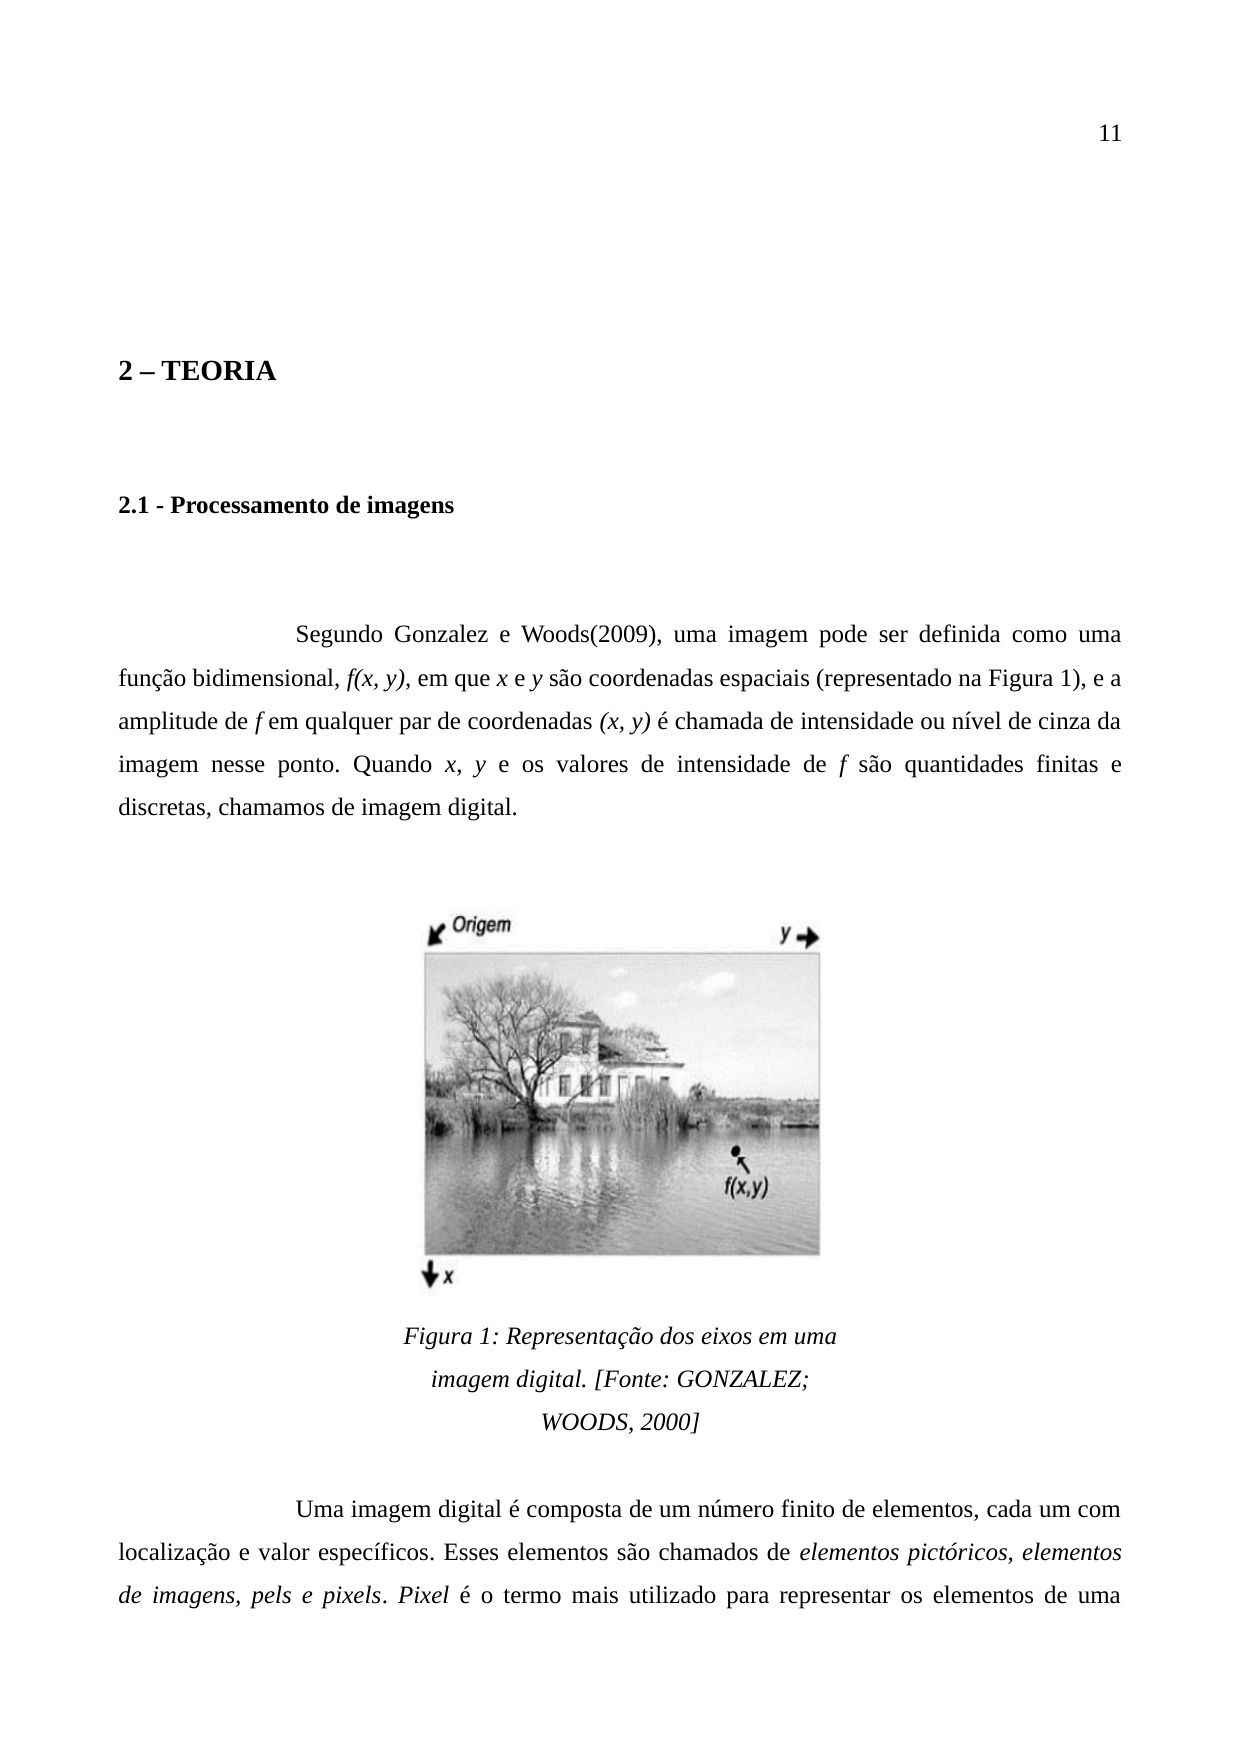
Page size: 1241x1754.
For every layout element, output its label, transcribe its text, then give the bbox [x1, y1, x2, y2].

text Uma imagem digital é composta de um número finito de elementos, cada um com localização e valor específicos. Esses elementos são chamados de elementos pictóricos, elementos de imagens, pels e pixels. Pixel é o termo mais utilizado para representar os elementos de uma [118, 1494, 1122, 1609]
text 2.1 - Processamento de imagens [118, 490, 1122, 519]
text Figura 1: Representação dos eixos em uma imagem digital. [Fonte: GONZALEZ; WOODS, 2000] [399, 1307, 842, 1436]
text Segundo Gonzalez e Woods(2009), uma imagem pode ser definida como uma função bidimensional, f(x, y), em que x e y são coordenadas espaciais (representado na Figura 1), e a amplitude de f em qualquer par de coordenadas (x, y) é chamada de intensidade ou nível de cinza da imagem nesse ponto. Quando x, y e os valores de intensidade de f são quantidades finitas e discretas, chamamos de imagem digital. [118, 619, 1122, 821]
picture [398, 890, 842, 1307]
text 2 – TEORIA [118, 353, 1122, 387]
